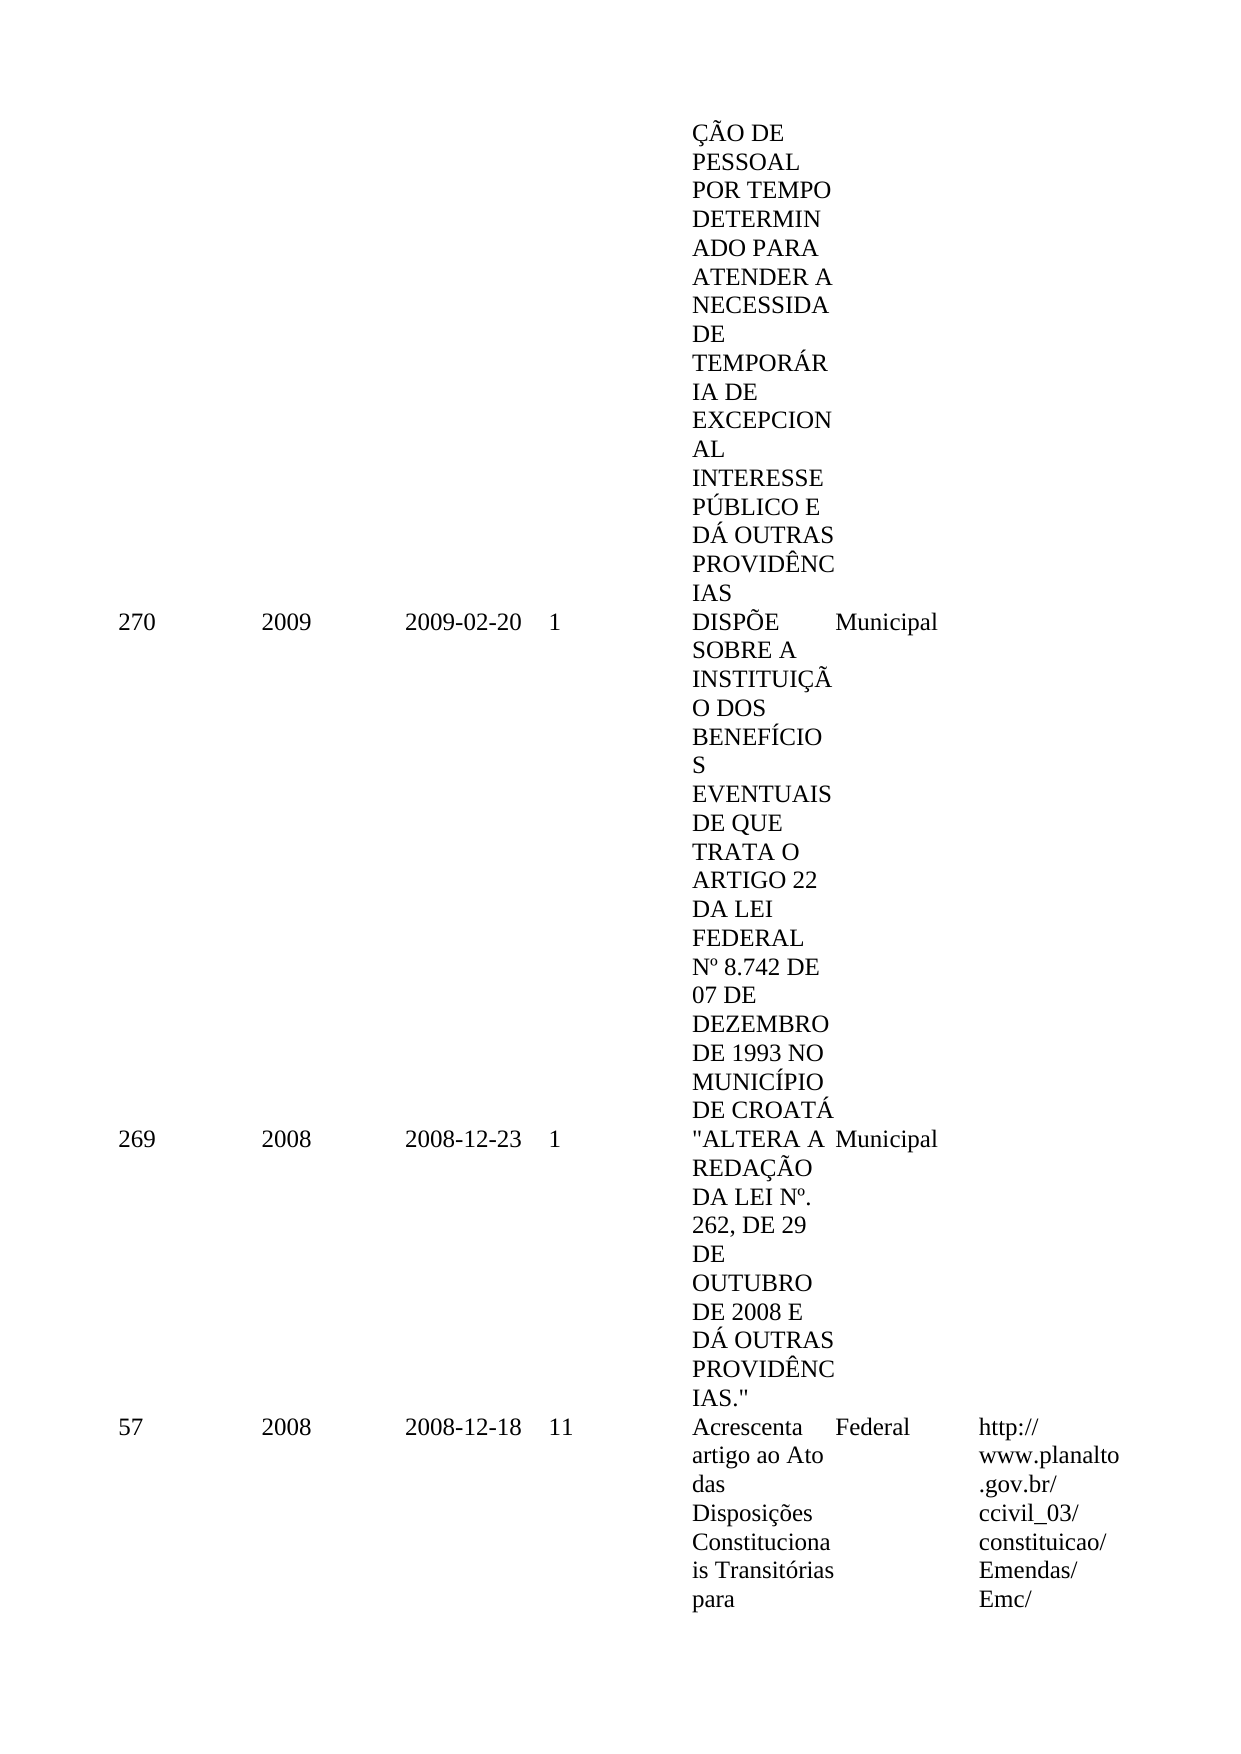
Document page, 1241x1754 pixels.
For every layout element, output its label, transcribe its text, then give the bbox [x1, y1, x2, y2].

table_cell http://www.planalto.gov.br/ccivil_03/constituicao/Emendas/Emc/ [979, 1412, 1122, 1613]
table_cell DISPÕE SOBRE A INSTITUIÇÃO DOS BENEFÍCIOS EVENTUAIS DE QUE TRATA O ARTIGO 22 DA LEI FEDERAL Nº 8.742 DE 07 DE DEZEMBRO DE 1993 NO MUNICÍPIO DE CROATÁ [692, 607, 835, 1124]
table_cell [261, 118, 405, 607]
table_cell 11 [548, 1412, 692, 1613]
table_cell 2009 [261, 607, 405, 1124]
table_cell 2008 [261, 1412, 405, 1613]
table_cell 2008-12-18 [405, 1412, 548, 1613]
table_cell 2009-02-20 [405, 607, 548, 1124]
table_cell 1 [548, 1124, 692, 1412]
table_cell 2008 [261, 1124, 405, 1412]
table_cell Federal [835, 1412, 979, 1613]
table_cell [979, 607, 1122, 1124]
table_cell [118, 118, 261, 607]
table_cell 2008-12-23 [405, 1124, 548, 1412]
table_cell "ALTERA A REDAÇÃO DA LEI Nº. 262, DE 29 DE OUTUBRO DE 2008 E DÁ OUTRAS PROVIDÊNCIAS." [692, 1124, 835, 1412]
table_cell 1 [548, 607, 692, 1124]
table_cell 57 [118, 1412, 261, 1613]
table_cell 269 [118, 1124, 261, 1412]
table_cell [979, 118, 1122, 607]
table_cell Municipal [835, 607, 979, 1124]
table_cell [405, 118, 548, 607]
table_cell Municipal [835, 1124, 979, 1412]
table_cell 270 [118, 607, 261, 1124]
table_cell [835, 118, 979, 607]
table_cell [979, 1124, 1122, 1412]
table_cell Acrescenta artigo ao Ato das Disposições Constitucionais Transitórias para [692, 1412, 835, 1613]
table_cell ÇÃO DE PESSOAL POR TEMPO DETERMINADO PARA ATENDER A NECESSIDADE TEMPORÁRIA DE EXCEPCIONAL INTERESSE PÚBLICO E DÁ OUTRAS PROVIDÊNCIAS [692, 118, 835, 607]
table_cell [548, 118, 692, 607]
